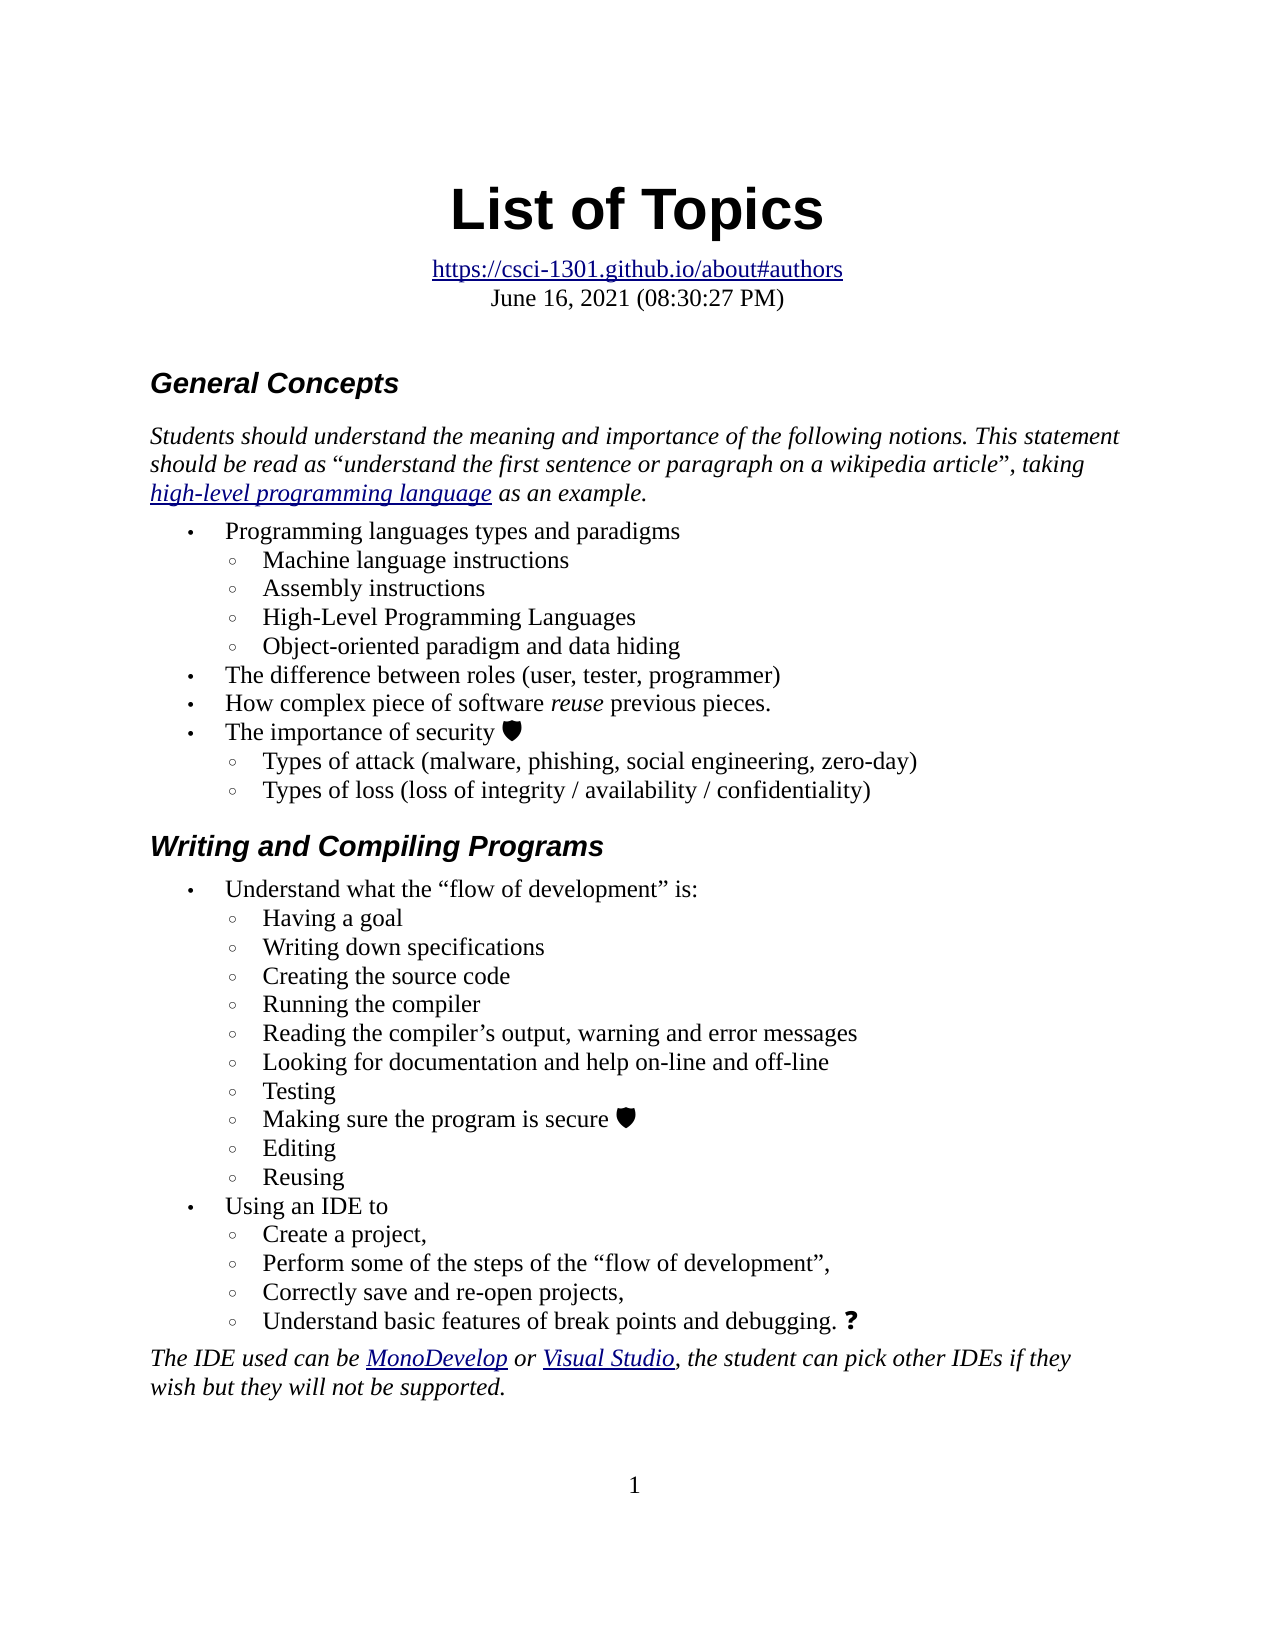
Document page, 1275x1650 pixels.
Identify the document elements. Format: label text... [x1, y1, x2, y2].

list Reusing [225, 1162, 1125, 1191]
list Assembly instructions [225, 573, 1125, 602]
text Students should understand the meaning and importance of the following notions. This statement should be read as “understand the first sentence or paragraph on a wikipedia article”, taking high-level programming language as an example. [150, 421, 1125, 507]
list Machine language instructions [225, 545, 1125, 573]
list Editing [225, 1133, 1125, 1162]
list The importance of security 🛡️ [187, 717, 1125, 746]
list Running the compiler [225, 989, 1125, 1018]
list Reading the compiler’s output, warning and error messages [225, 1018, 1125, 1047]
list Understand what the “flow of development” is: [187, 874, 1125, 903]
text https://csci-1301.github.io/about#authors [150, 254, 1125, 283]
list Perform some of the steps of the “flow of development”, [225, 1248, 1125, 1277]
list Create a project, [225, 1219, 1125, 1248]
list Programming languages types and paradigms [187, 516, 1125, 545]
list Testing [225, 1076, 1125, 1104]
text The IDE used can be MonoDevelop or Visual Studio, the student can pick other IDEs if they wish but they will not be supported. [150, 1343, 1125, 1401]
subtitle General Concepts [150, 366, 1125, 399]
list How complex piece of software reuse previous pieces. [187, 688, 1125, 717]
text June 16, 2021 (08:30:27 PM) [150, 283, 1125, 312]
list Object-oriented paradigm and data hiding [225, 631, 1125, 660]
list Correctly save and re-open projects, [225, 1277, 1125, 1306]
list Looking for documentation and help on-line and off-line [225, 1047, 1125, 1076]
list Making sure the program is secure 🛡️ [225, 1104, 1125, 1133]
title List of Topics [150, 175, 1125, 242]
list Creating the source code [225, 961, 1125, 989]
list Having a goal [225, 903, 1125, 932]
list High-Level Programming Languages [225, 602, 1125, 631]
list Understand basic features of break points and debugging. ❓ [225, 1306, 1125, 1334]
subtitle Writing and Compiling Programs [150, 828, 1125, 862]
list Types of attack (malware, phishing, social engineering, zero-day) [225, 746, 1125, 775]
list The difference between roles (user, tester, programmer) [187, 660, 1125, 688]
list Types of loss (loss of integrity / availability / confidentiality) [225, 775, 1125, 803]
list Writing down specifications [225, 932, 1125, 961]
list Using an IDE to [187, 1191, 1125, 1219]
